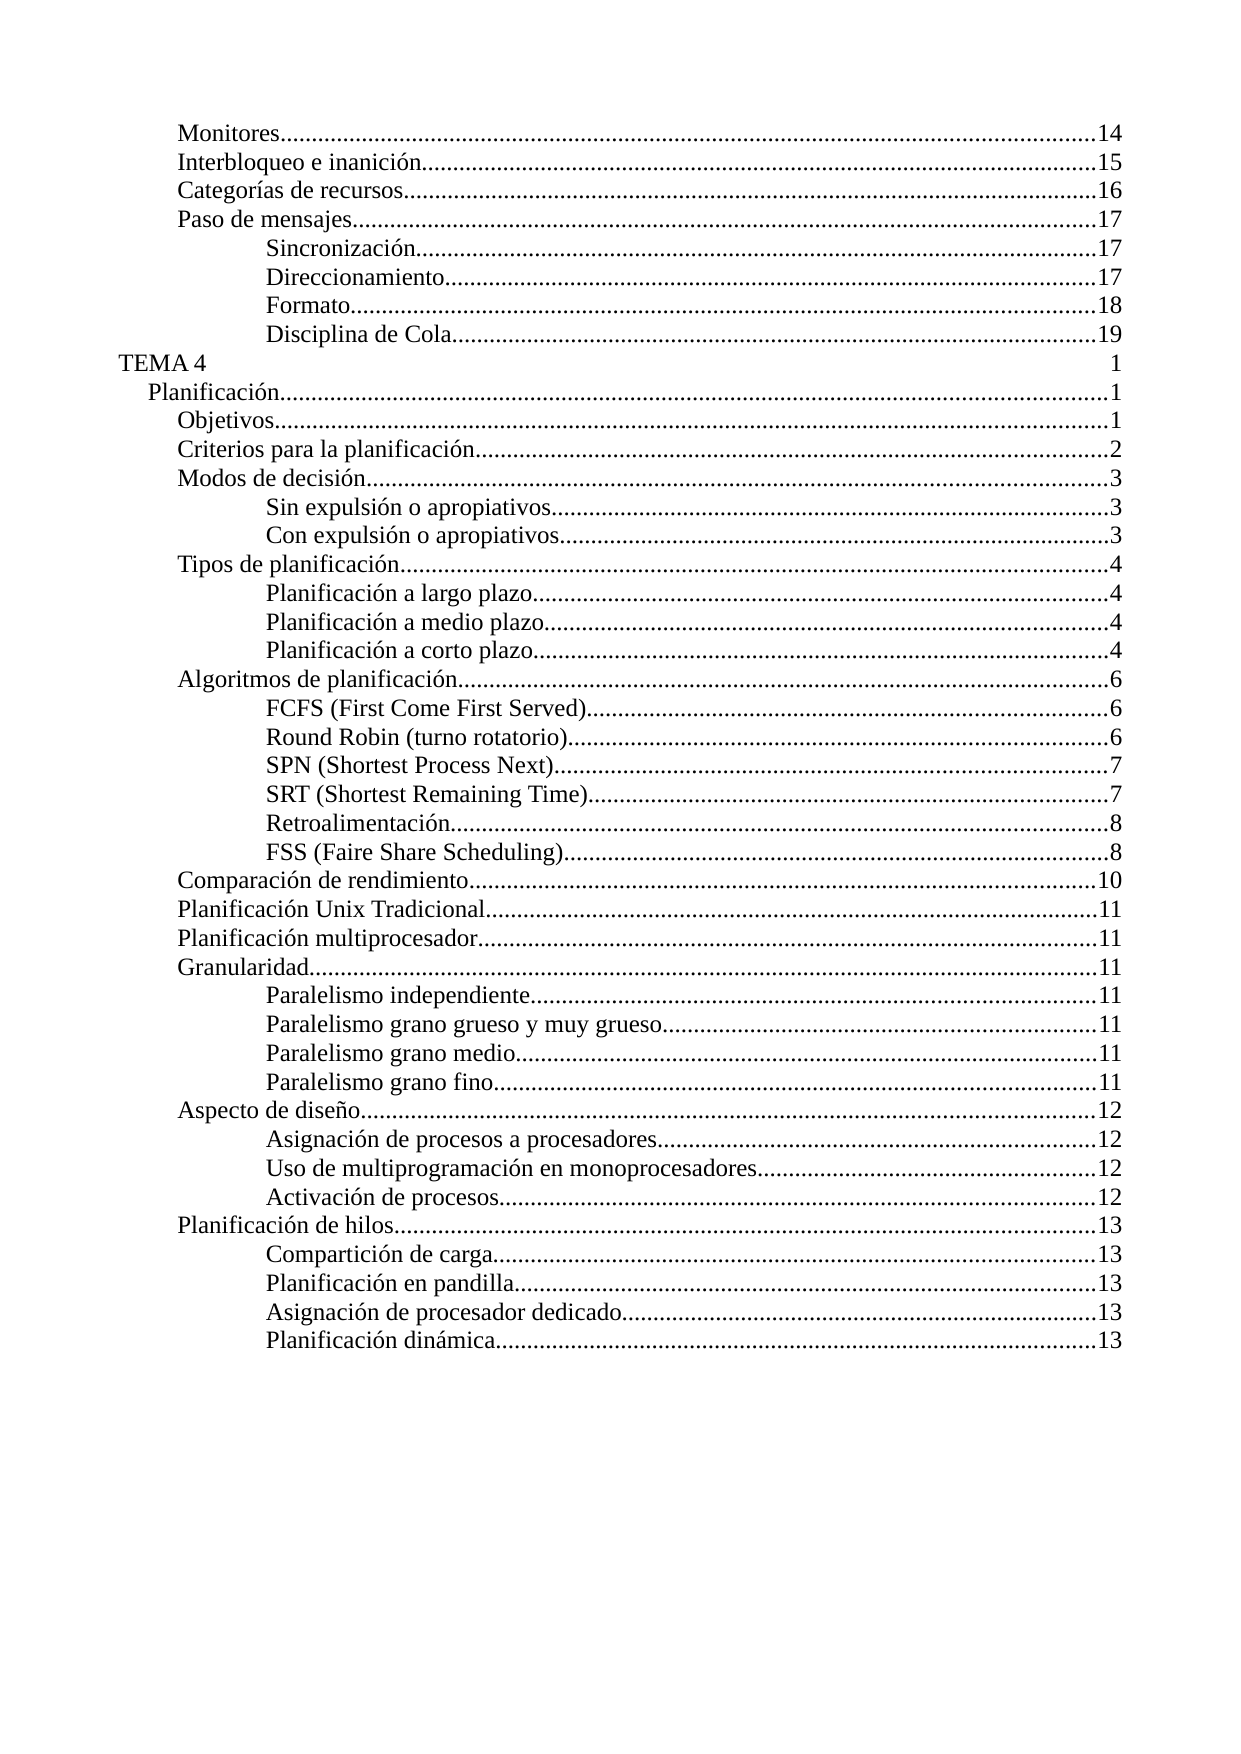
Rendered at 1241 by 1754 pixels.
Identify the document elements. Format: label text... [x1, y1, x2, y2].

text Planificación Unix Tradicional 11 [177, 894, 1122, 923]
text Direccionamiento 17 [266, 262, 1122, 291]
text Planificación multiprocesador 11 [177, 923, 1122, 952]
text Planificación de hilos 13 [177, 1211, 1122, 1239]
text Paso de mensajes 17 [177, 204, 1122, 233]
text Retroalimentación 8 [266, 808, 1122, 837]
text Granularidad 11 [177, 952, 1122, 981]
text Interbloqueo e inanición 15 [177, 147, 1122, 176]
text TEMA 4 1 [118, 348, 1122, 377]
text Asignación de procesador dedicado 13 [266, 1297, 1122, 1326]
text Activación de procesos 12 [266, 1182, 1122, 1211]
text Planificación en pandilla 13 [266, 1268, 1122, 1297]
text Paralelismo independiente 11 [266, 981, 1122, 1009]
text Planificación a largo plazo 4 [266, 578, 1122, 607]
text Planificación a medio plazo 4 [266, 607, 1122, 636]
text Round Robin (turno rotatorio) 6 [266, 722, 1122, 751]
text SRT (Shortest Remaining Time) 7 [266, 779, 1122, 808]
text Criterios para la planificación 2 [177, 434, 1122, 463]
text Paralelismo grano fino 11 [266, 1067, 1122, 1096]
text Paralelismo grano medio 11 [266, 1038, 1122, 1067]
text Planificación dinámica 13 [266, 1326, 1122, 1354]
text FSS (Faire Share Scheduling) 8 [266, 837, 1122, 866]
text Con expulsión o apropiativos 3 [266, 521, 1122, 549]
text FCFS (First Come First Served) 6 [266, 693, 1122, 722]
text Modos de decisión 3 [177, 463, 1122, 492]
text Algoritmos de planificación 6 [177, 664, 1122, 693]
text Tipos de planificación 4 [177, 549, 1122, 578]
text Monitores 14 [177, 118, 1122, 147]
text Formato 18 [266, 291, 1122, 319]
text Asignación de procesos a procesadores 12 [266, 1124, 1122, 1153]
text Objetivos 1 [177, 406, 1122, 434]
text Aspecto de diseño 12 [177, 1096, 1122, 1124]
text Sincronización 17 [266, 233, 1122, 262]
text Paralelismo grano grueso y muy grueso 11 [266, 1009, 1122, 1038]
text Categorías de recursos 16 [177, 176, 1122, 204]
text Planificación 1 [148, 377, 1122, 406]
text Comparación de rendimiento 10 [177, 866, 1122, 894]
text Disciplina de Cola 19 [266, 319, 1122, 348]
text Compartición de carga 13 [266, 1239, 1122, 1268]
text Uso de multiprogramación en monoprocesadores 12 [266, 1153, 1122, 1182]
text Sin expulsión o apropiativos 3 [266, 492, 1122, 521]
text SPN (Shortest Process Next) 7 [266, 751, 1122, 779]
text Planificación a corto plazo 4 [266, 636, 1122, 664]
